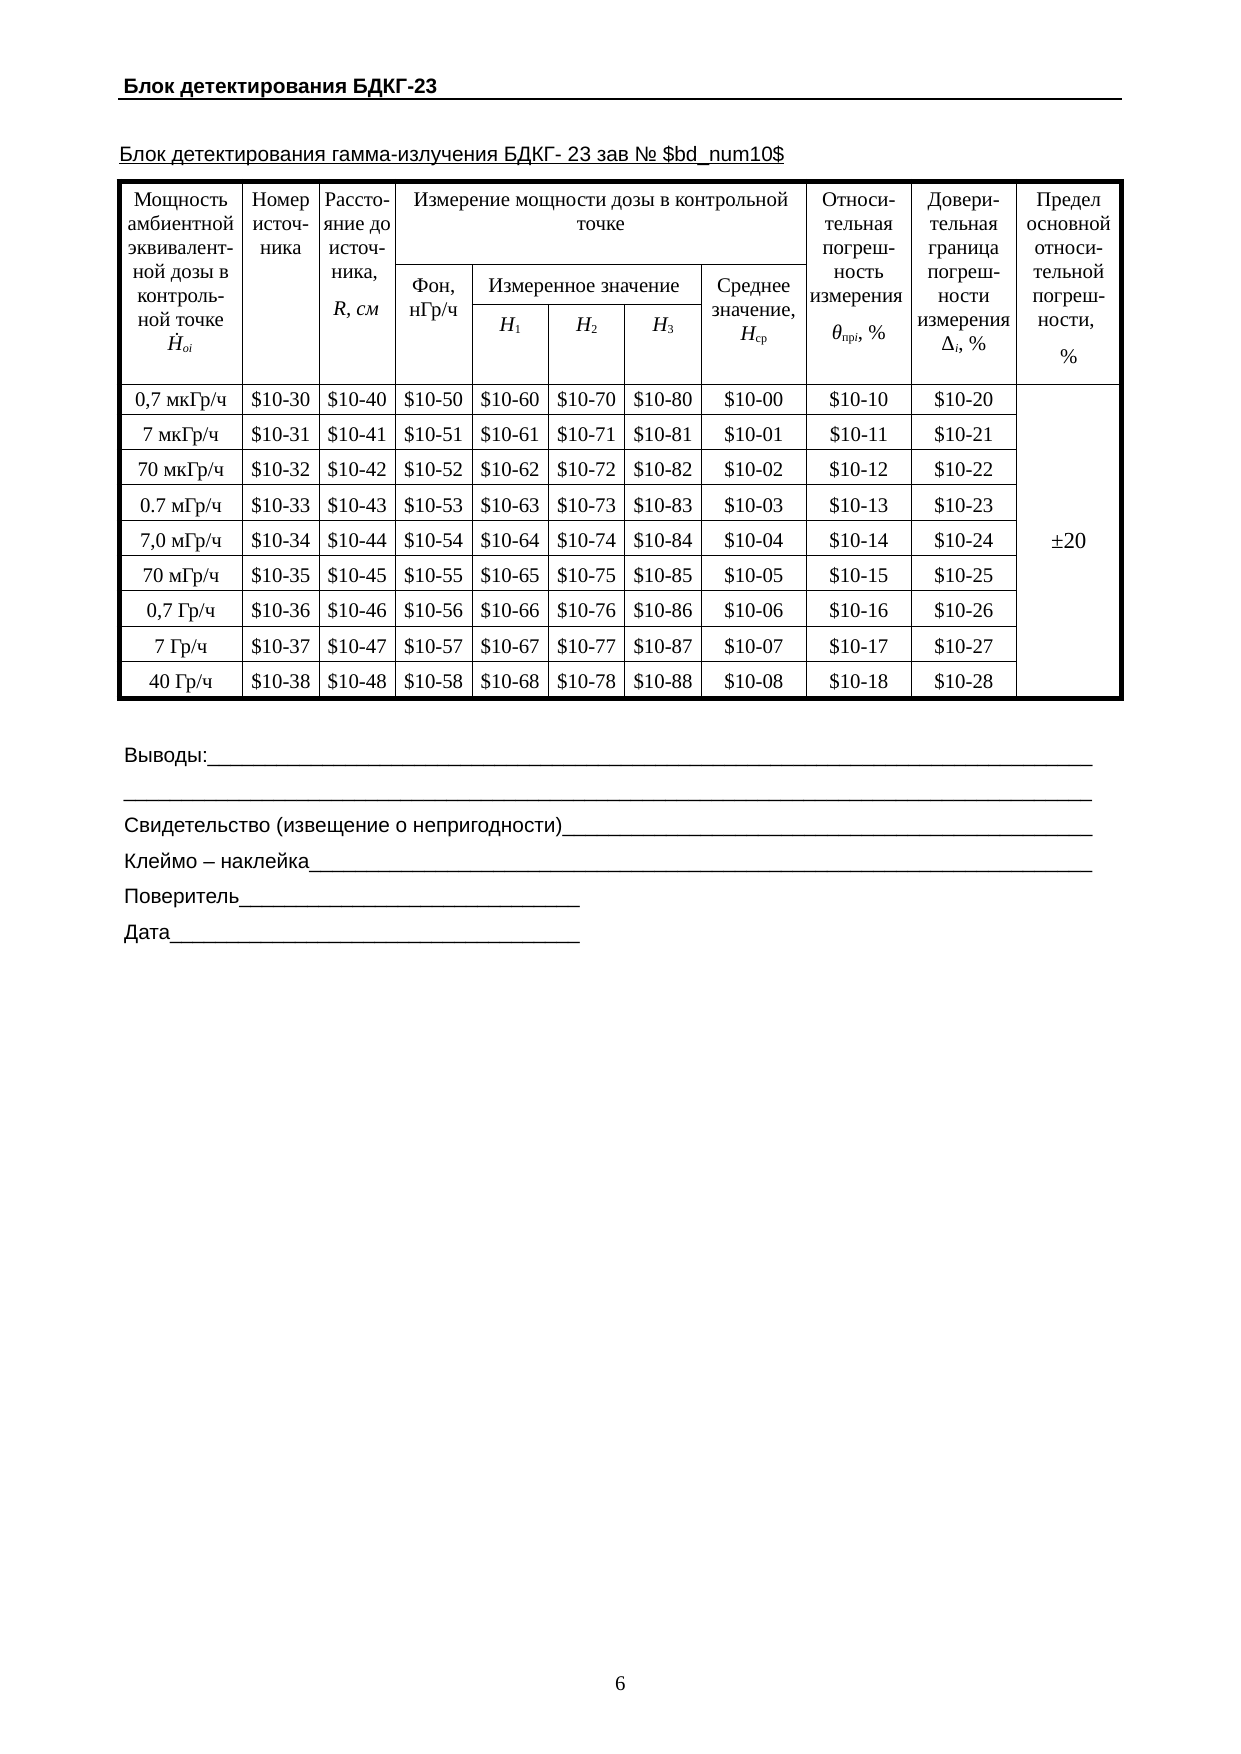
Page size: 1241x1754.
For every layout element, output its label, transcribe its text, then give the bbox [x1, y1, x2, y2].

table_cell 7 мкГр/ч [122, 415, 242, 449]
table_cell $10-76 [549, 591, 624, 626]
table_cell 0,7 Гр/ч [122, 591, 242, 626]
table_cell $10-55 [396, 556, 472, 590]
table_cell Относи-тельная погреш-ность измерения θпрi, % [807, 184, 911, 383]
table_cell $10-51 [396, 415, 472, 449]
table_cell $10-82 [625, 450, 701, 484]
table_cell 7 Гр/ч [122, 627, 242, 661]
table_cell $10-36 [243, 591, 319, 626]
table_cell $10-86 [625, 591, 701, 626]
table_cell $10-52 [396, 450, 472, 484]
table_cell $10-48 [320, 662, 395, 696]
table_cell $10-32 [243, 450, 319, 484]
table_cell $10-77 [549, 627, 624, 661]
table_cell $10-34 [243, 521, 319, 555]
table_cell $10-81 [625, 415, 701, 449]
table_cell Номер источ-ника [243, 184, 319, 383]
table_cell $10-07 [702, 627, 806, 661]
table_cell Свидетельство (извещение о непригодности) [118, 808, 1122, 843]
table_cell $10-85 [625, 556, 701, 590]
table_cell $10-28 [912, 662, 1016, 696]
table_cell $10-03 [702, 485, 806, 519]
table_cell $10-53 [396, 485, 472, 519]
table_cell Довери-тельная граница погреш-ности измерения Δi, % [912, 184, 1016, 383]
table_cell $10-35 [243, 556, 319, 590]
table_cell $10-10 [807, 385, 911, 414]
table_cell $10-40 [320, 385, 395, 414]
table_cell $10-26 [912, 591, 1016, 626]
table_cell $10-56 [396, 591, 472, 626]
table_cell $10-27 [912, 627, 1016, 661]
table_cell $10-50 [396, 385, 472, 414]
table_cell Дата [118, 914, 1122, 949]
table_header Блок детектирования гамма-излучения БДКГ- 23 зав № $bd_num10$ [119, 130, 1121, 179]
table_header Выводы: [118, 737, 1122, 772]
table_cell $10-12 [807, 450, 911, 484]
table_cell Фон, нГр/ч [396, 265, 472, 383]
table_cell $10-33 [243, 485, 319, 519]
table_cell ±20 [1017, 385, 1119, 696]
table_cell $10-23 [912, 485, 1016, 519]
table_cell Поверитель [118, 878, 1122, 914]
table_cell $10-45 [320, 556, 395, 590]
table_cell 70 мкГр/ч [122, 450, 242, 484]
table_cell $10-65 [473, 556, 548, 590]
table_cell 0,7 мкГр/ч [122, 385, 242, 414]
table_cell $10-71 [549, 415, 624, 449]
table_cell $10-57 [396, 627, 472, 661]
table_cell $10-74 [549, 521, 624, 555]
table_cell $10-44 [320, 521, 395, 555]
table_cell $10-87 [625, 627, 701, 661]
table_cell $10-41 [320, 415, 395, 449]
table_cell $10-17 [807, 627, 911, 661]
table_cell $10-75 [549, 556, 624, 590]
table_cell $10-84 [625, 521, 701, 555]
table_cell $10-08 [702, 662, 806, 696]
table_cell $10-04 [702, 521, 806, 555]
table_cell $10-13 [807, 485, 911, 519]
table_cell $10-24 [912, 521, 1016, 555]
table_cell H1 [473, 305, 548, 383]
table_cell $10-80 [625, 385, 701, 414]
table_cell Клеймо – наклейка [118, 843, 1122, 878]
table_cell $10-78 [549, 662, 624, 696]
table_cell $10-60 [473, 385, 548, 414]
table_cell Предел основной относи-тельной погреш-ности, % [1017, 184, 1119, 383]
table_cell $10-70 [549, 385, 624, 414]
table_cell Мощность амбиентной эквивалент-ной дозы в контроль-ной точке Ḣoi [122, 184, 242, 383]
table_cell $10-00 [702, 385, 806, 414]
table_cell $10-68 [473, 662, 548, 696]
table_cell 40 Гр/ч [122, 662, 242, 696]
table_cell $10-43 [320, 485, 395, 519]
table_cell $10-06 [702, 591, 806, 626]
table_cell Измеренное значение [473, 265, 701, 304]
table_cell $10-22 [912, 450, 1016, 484]
table_cell $10-83 [625, 485, 701, 519]
table_cell $10-14 [807, 521, 911, 555]
table_cell Рассто-яние до источ-ника, R, см [320, 184, 395, 383]
table_cell H3 [625, 305, 701, 383]
table_cell $10-42 [320, 450, 395, 484]
table_cell Измерение мощности дозы в контрольной точке [396, 184, 806, 264]
table_cell $10-01 [702, 415, 806, 449]
table_cell 70 мГр/ч [122, 556, 242, 590]
table_cell $10-73 [549, 485, 624, 519]
table_cell $10-88 [625, 662, 701, 696]
table_cell 0.7 мГр/ч [122, 485, 242, 519]
table_cell [118, 772, 1122, 807]
table_cell $10-31 [243, 415, 319, 449]
table_cell $10-16 [807, 591, 911, 626]
table_cell $10-64 [473, 521, 548, 555]
table_cell $10-66 [473, 591, 548, 626]
table_cell $10-05 [702, 556, 806, 590]
table_cell $10-25 [912, 556, 1016, 590]
table_cell $10-63 [473, 485, 548, 519]
table_cell $10-18 [807, 662, 911, 696]
table_cell Среднее значение, Hср [702, 265, 806, 383]
table_cell H2 [549, 305, 624, 383]
table_cell $10-47 [320, 627, 395, 661]
table_cell 7,0 мГр/ч [122, 521, 242, 555]
table_cell $10-37 [243, 627, 319, 661]
table_cell $10-72 [549, 450, 624, 484]
table_cell $10-38 [243, 662, 319, 696]
table_cell $10-54 [396, 521, 472, 555]
table_cell $10-15 [807, 556, 911, 590]
table_cell $10-46 [320, 591, 395, 626]
table_cell $10-62 [473, 450, 548, 484]
table_cell $10-11 [807, 415, 911, 449]
table_cell $10-30 [243, 385, 319, 414]
table_cell $10-67 [473, 627, 548, 661]
table_cell $10-20 [912, 385, 1016, 414]
table_cell $10-21 [912, 415, 1016, 449]
table_cell $10-02 [702, 450, 806, 484]
table_cell $10-58 [396, 662, 472, 696]
table_cell $10-61 [473, 415, 548, 449]
